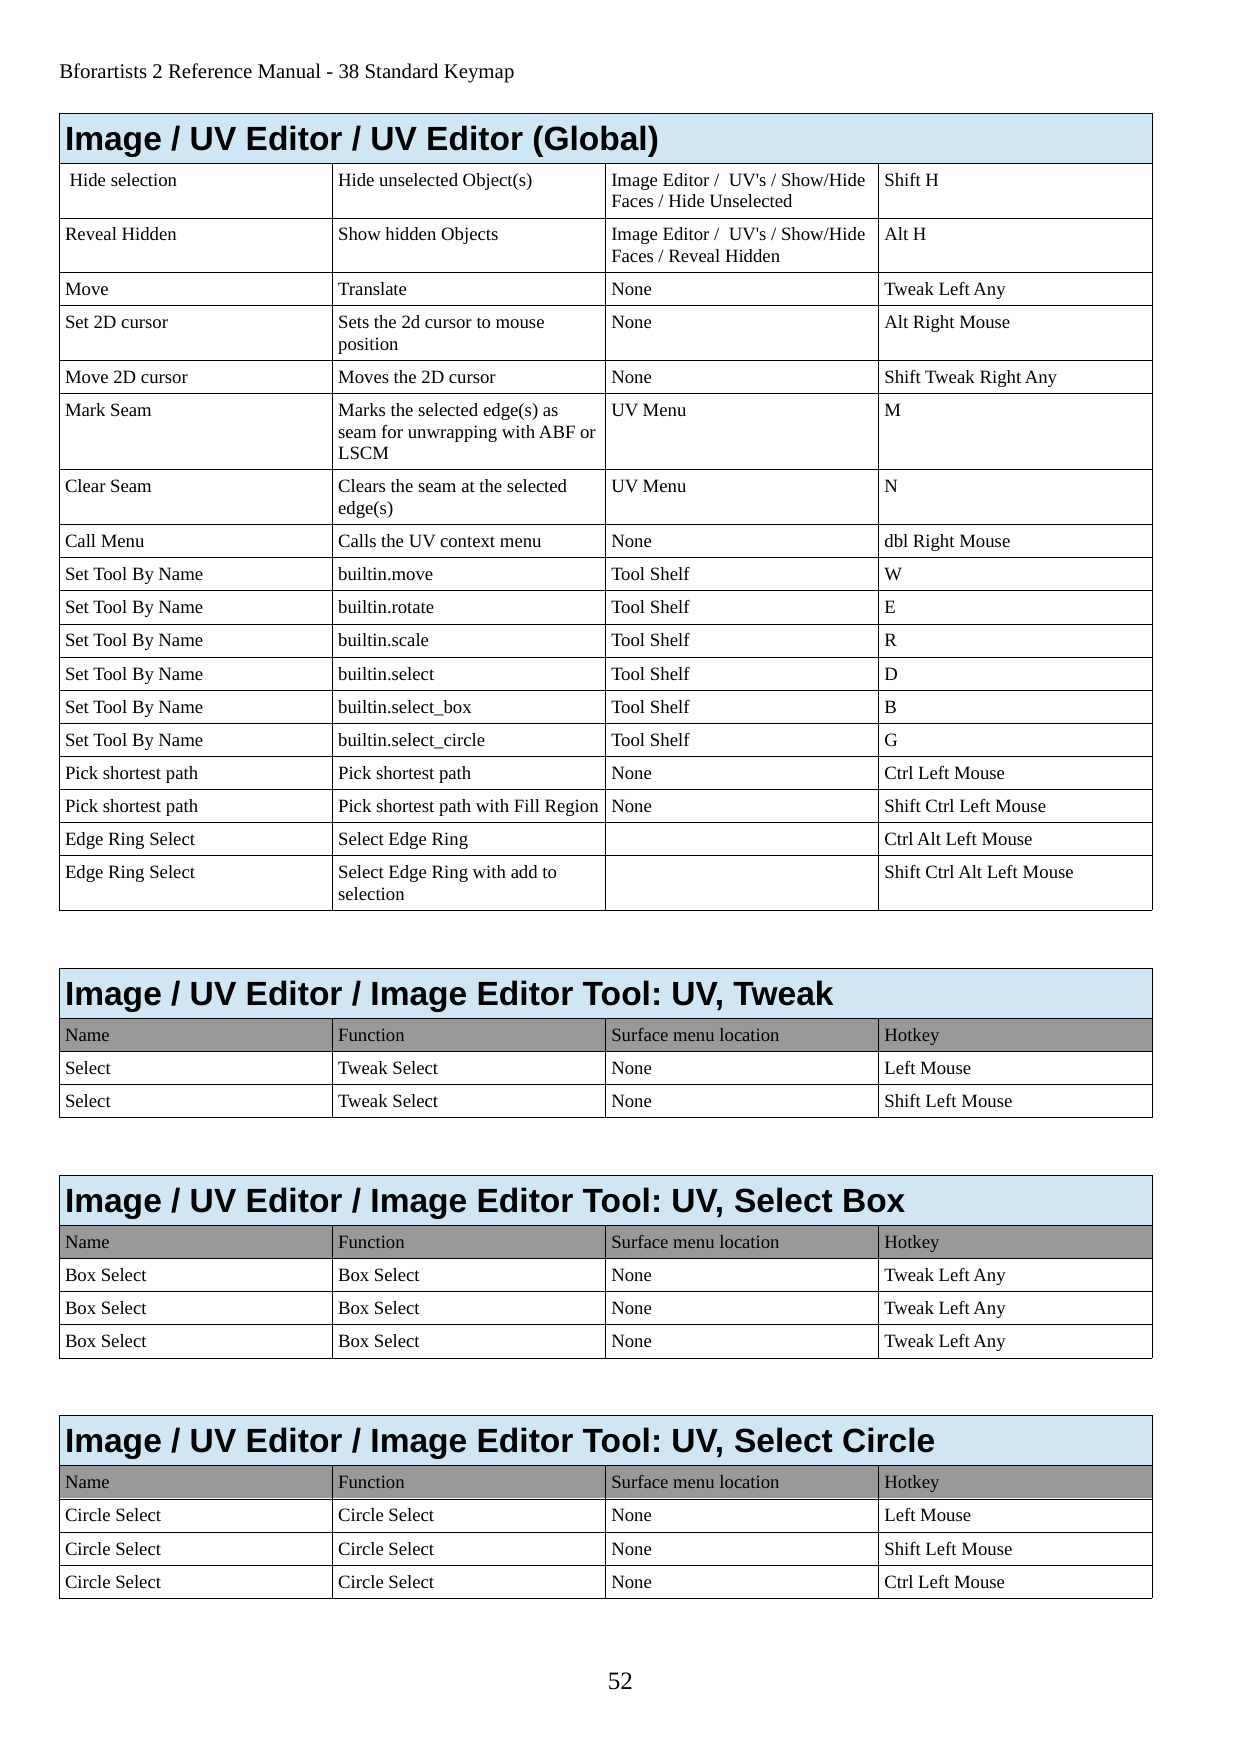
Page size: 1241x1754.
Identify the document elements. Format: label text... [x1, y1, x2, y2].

table_cell Alt Right Mouse [879, 306, 1152, 360]
table_cell Circle Select [60, 1566, 332, 1598]
table_cell Reveal Hidden [60, 219, 332, 272]
table_cell Left Mouse [879, 1500, 1152, 1532]
table_cell Tool Shelf [606, 691, 878, 723]
table_cell Hotkey [879, 1466, 1152, 1498]
table_cell builtin.select [333, 658, 605, 690]
table_cell G [879, 724, 1152, 756]
table_header Image / UV Editor / Image Editor Tool: UV, Select Box [60, 1176, 1152, 1225]
table_cell Image Editor / UV's / Show/Hide Faces / Hide Unselected [606, 164, 878, 217]
table_header Image / UV Editor / UV Editor (Global) [60, 114, 1152, 163]
table_cell Surface menu location [606, 1466, 878, 1498]
table_cell None [606, 306, 878, 360]
table_cell None [606, 1566, 878, 1598]
table_cell E [879, 591, 1152, 623]
table_cell Tool Shelf [606, 625, 878, 657]
table_cell None [606, 273, 878, 305]
table_cell Mark Seam [60, 394, 332, 469]
table_cell Translate [333, 273, 605, 305]
table_cell None [606, 1292, 878, 1324]
table_cell None [606, 361, 878, 393]
table_cell Show hidden Objects [333, 219, 605, 272]
table_cell Circle Select [333, 1566, 605, 1598]
table_cell None [606, 1085, 878, 1117]
table_cell Shift Ctrl Left Mouse [879, 790, 1152, 822]
table_cell Tweak Left Any [879, 1325, 1152, 1357]
table_cell Set Tool By Name [60, 558, 332, 590]
table_cell Marks the selected edge(s) as seam for unwrapping with ABF or LSCM [333, 394, 605, 469]
table_cell Ctrl Left Mouse [879, 757, 1152, 789]
table_cell Name [60, 1019, 332, 1051]
table_cell builtin.select_box [333, 691, 605, 723]
table_cell builtin.select_circle [333, 724, 605, 756]
table_cell Function [333, 1466, 605, 1498]
table_cell Clears the seam at the selected edge(s) [333, 470, 605, 524]
table_cell Hotkey [879, 1019, 1152, 1051]
table_cell Set Tool By Name [60, 691, 332, 723]
table_cell Box Select [60, 1292, 332, 1324]
table_header Image / UV Editor / Image Editor Tool: UV, Select Circle [60, 1416, 1152, 1465]
table_cell Shift Left Mouse [879, 1085, 1152, 1117]
table_cell Move [60, 273, 332, 305]
table_cell UV Menu [606, 470, 878, 524]
table_cell dbl Right Mouse [879, 525, 1152, 557]
table_cell Set Tool By Name [60, 658, 332, 690]
table_cell Tweak Left Any [879, 1292, 1152, 1324]
table_cell Image Editor / UV's / Show/Hide Faces / Reveal Hidden [606, 219, 878, 272]
table_cell Tool Shelf [606, 591, 878, 623]
table_cell Set Tool By Name [60, 591, 332, 623]
table_cell None [606, 1259, 878, 1291]
table_cell Surface menu location [606, 1019, 878, 1051]
table_cell None [606, 757, 878, 789]
table_cell builtin.rotate [333, 591, 605, 623]
table_cell Set Tool By Name [60, 625, 332, 657]
table_cell Select [60, 1052, 332, 1084]
table_cell [606, 856, 878, 910]
table_cell Tweak Left Any [879, 1259, 1152, 1291]
table_cell [606, 823, 878, 855]
table_cell Box Select [333, 1325, 605, 1357]
table_cell None [606, 790, 878, 822]
table_cell N [879, 470, 1152, 524]
table_cell Clear Seam [60, 470, 332, 524]
table_cell Set 2D cursor [60, 306, 332, 360]
table_cell Move 2D cursor [60, 361, 332, 393]
table_cell Shift Tweak Right Any [879, 361, 1152, 393]
table_cell Function [333, 1019, 605, 1051]
table_cell Tweak Select [333, 1085, 605, 1117]
table_cell Hotkey [879, 1226, 1152, 1258]
table_cell Select Edge Ring with add to selection [333, 856, 605, 910]
table_cell Moves the 2D cursor [333, 361, 605, 393]
table_cell Select [60, 1085, 332, 1117]
table_cell Box Select [333, 1259, 605, 1291]
table_cell D [879, 658, 1152, 690]
table_cell builtin.move [333, 558, 605, 590]
table_cell Pick shortest path [60, 757, 332, 789]
table_cell Pick shortest path [60, 790, 332, 822]
table_cell Tweak Left Any [879, 273, 1152, 305]
table_cell None [606, 1500, 878, 1532]
table_cell R [879, 625, 1152, 657]
table_cell Left Mouse [879, 1052, 1152, 1084]
table_cell Select Edge Ring [333, 823, 605, 855]
table_cell Ctrl Alt Left Mouse [879, 823, 1152, 855]
table_cell Pick shortest path with Fill Region [333, 790, 605, 822]
table_cell builtin.scale [333, 625, 605, 657]
table_cell Hide selection [60, 164, 332, 217]
table_cell Tweak Select [333, 1052, 605, 1084]
table_cell Edge Ring Select [60, 823, 332, 855]
table_cell None [606, 525, 878, 557]
table_cell Calls the UV context menu [333, 525, 605, 557]
table_cell Set Tool By Name [60, 724, 332, 756]
table_cell W [879, 558, 1152, 590]
table_cell Name [60, 1466, 332, 1498]
table_header Image / UV Editor / Image Editor Tool: UV, Tweak [60, 969, 1152, 1018]
table_cell Surface menu location [606, 1226, 878, 1258]
table_cell Shift H [879, 164, 1152, 217]
table_cell Shift Ctrl Alt Left Mouse [879, 856, 1152, 910]
table_cell Circle Select [60, 1533, 332, 1565]
table_cell Circle Select [60, 1500, 332, 1532]
table_cell Alt H [879, 219, 1152, 272]
table_cell None [606, 1533, 878, 1565]
table_cell Sets the 2d cursor to mouse position [333, 306, 605, 360]
table_cell Ctrl Left Mouse [879, 1566, 1152, 1598]
table_cell Function [333, 1226, 605, 1258]
table_cell Box Select [60, 1259, 332, 1291]
table_cell Call Menu [60, 525, 332, 557]
table_cell UV Menu [606, 394, 878, 469]
table_cell None [606, 1052, 878, 1084]
table_cell Tool Shelf [606, 658, 878, 690]
table_cell Circle Select [333, 1500, 605, 1532]
table_cell Hide unselected Object(s) [333, 164, 605, 217]
table_cell Circle Select [333, 1533, 605, 1565]
table_cell None [606, 1325, 878, 1357]
table_cell Shift Left Mouse [879, 1533, 1152, 1565]
table_cell Tool Shelf [606, 558, 878, 590]
table_cell B [879, 691, 1152, 723]
table_cell Edge Ring Select [60, 856, 332, 910]
table_cell Pick shortest path [333, 757, 605, 789]
table_cell Box Select [60, 1325, 332, 1357]
table_cell Tool Shelf [606, 724, 878, 756]
table_cell Box Select [333, 1292, 605, 1324]
table_cell Name [60, 1226, 332, 1258]
table_cell M [879, 394, 1152, 469]
